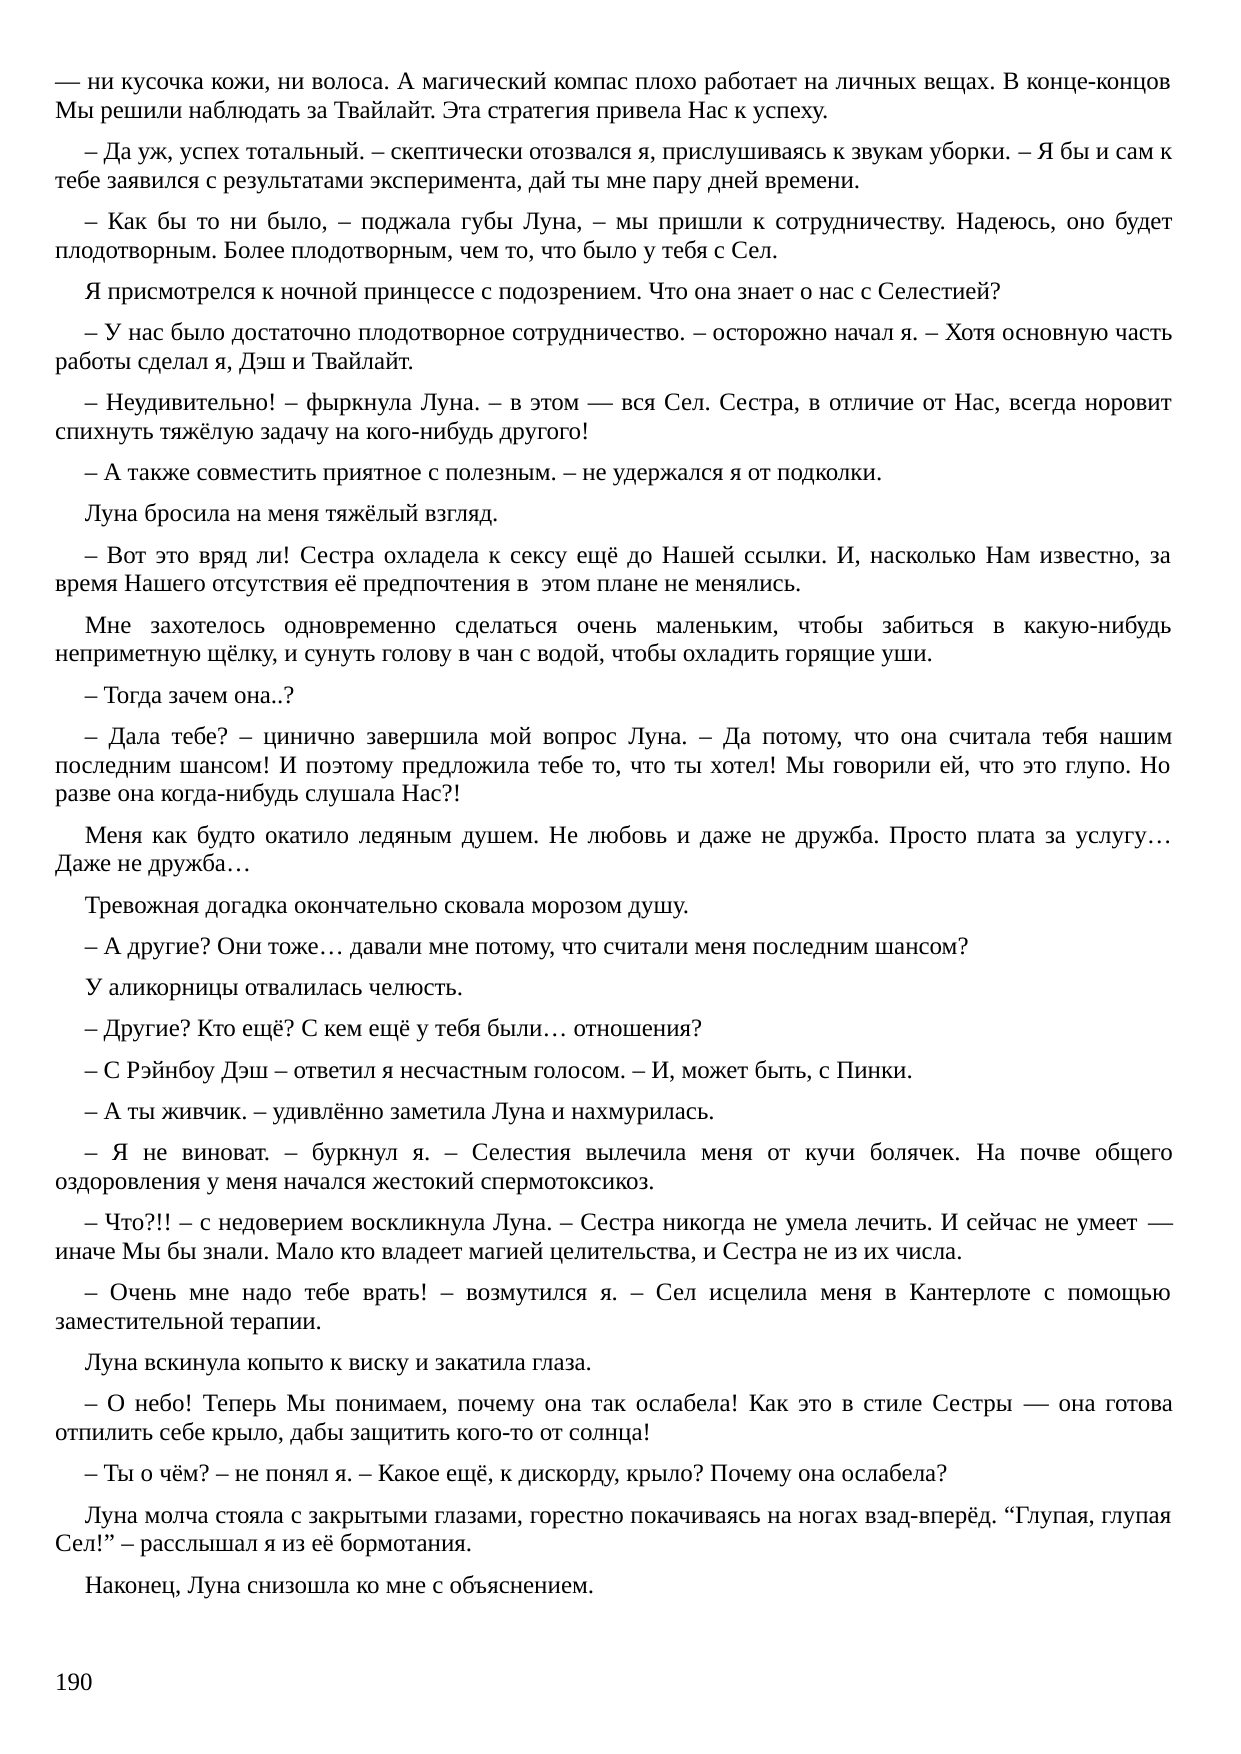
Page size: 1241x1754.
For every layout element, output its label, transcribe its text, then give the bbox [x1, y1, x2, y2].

text – У нас было достаточно плодотворное сотрудничество. – осторожно начал я. – Хотя основную часть работы сделал я, Дэш и Твайлайт. [55, 317, 1173, 375]
text – О небо! Теперь Мы понимаем, почему она так ослабела! Как это в стиле Сестры — она готова отпилить себе крыло, дабы защитить кого-то от солнца! [55, 1388, 1173, 1446]
text – С Рэйнбоу Дэш – ответил я несчастным голосом. – И, может быть, с Пинки. [55, 1055, 1173, 1083]
text – Тогда зачем она..? [55, 680, 1173, 708]
text – Дала тебе? – цинично завершила мой вопрос Луна. – Да потому, что она считала тебя нашим последним шансом! И поэтому предложила тебе то, что ты хотел! Мы говорили ей, что это глупо. Но разве она когда-нибудь слушала Нас?! [55, 721, 1173, 807]
text – Вот это вряд ли! Сестра охладела к сексу ещё до Нашей ссылки. И, насколько Нам известно, за время Нашего отсутствия её предпочтения в этом плане не менялись. [55, 540, 1173, 597]
text – А ты живчик. – удивлённо заметила Луна и нахмурилась. [55, 1096, 1173, 1125]
text – Да уж, успех тотальный. – скептически отозвался я, прислушиваясь к звукам уборки. – Я бы и сам к тебе заявился с результатами эксперимента, дай ты мне пару дней времени. [55, 136, 1173, 193]
text – Неудивительно! – фыркнула Луна. – в этом — вся Сел. Сестра, в отличие от Нас, всегда норовит спихнуть тяжёлую задачу на кого-нибудь другого! [55, 387, 1173, 445]
text – Что?!! – с недоверием воскликнула Луна. – Сестра никогда не умела лечить. И сейчас не умеет — иначе Мы бы знали. Мало кто владеет магией целительства, и Сестра не из их числа. [55, 1207, 1173, 1265]
text Луна вскинула копыто к виску и закатила глаза. [55, 1347, 1173, 1376]
text Тревожная догадка окончательно сковала морозом душу. [55, 890, 1173, 918]
text Луна молча стояла с закрытыми глазами, горестно покачиваясь на ногах взад-вперёд. “Глупая, глупая Сел!” – расслышал я из её бормотания. [55, 1500, 1173, 1557]
text – Я не виноват. – буркнул я. – Селестия вылечила меня от кучи болячек. На почве общего оздоровления у меня начался жестокий спермотоксикоз. [55, 1137, 1173, 1195]
text У аликорницы отвалилась челюсть. [55, 972, 1173, 1001]
text — ни кусочка кожи, ни волоса. А магический компас плохо работает на личных вещах. В конце-концов Мы решили наблюдать за Твайлайт. Эта стратегия привела Нас к успеху. [55, 66, 1173, 123]
text – А также совместить приятное с полезным. – не удержался я от подколки. [55, 457, 1173, 486]
text – Ты о чём? – не понял я. – Какое ещё, к дискорду, крыло? Почему она ослабела? [55, 1458, 1173, 1487]
text – А другие? Они тоже… давали мне потому, что считали меня последним шансом? [55, 931, 1173, 960]
text Меня как будто окатило ледяным душем. Не любовь и даже не дружба. Просто плата за услугу… Даже не дружба… [55, 820, 1173, 877]
text – Другие? Кто ещё? С кем ещё у тебя были… отношения? [55, 1013, 1173, 1042]
text Наконец, Луна снизошла ко мне с объяснением. [55, 1570, 1173, 1598]
text Луна бросила на меня тяжёлый взгляд. [55, 498, 1173, 527]
text – Как бы то ни было, – поджала губы Луна, – мы пришли к сотрудничеству. Надеюсь, оно будет плодотворным. Более плодотворным, чем то, что было у тебя с Сел. [55, 206, 1173, 263]
text Я присмотрелся к ночной принцессе с подозрением. Что она знает о нас с Селестией? [55, 276, 1173, 305]
text – Очень мне надо тебе врать! – возмутился я. – Сел исцелила меня в Кантерлоте с помощью заместительной терапии. [55, 1277, 1173, 1335]
text Мне захотелось одновременно сделаться очень маленьким, чтобы забиться в какую-нибудь неприметную щёлку, и сунуть голову в чан с водой, чтобы охладить горящие уши. [55, 610, 1173, 667]
